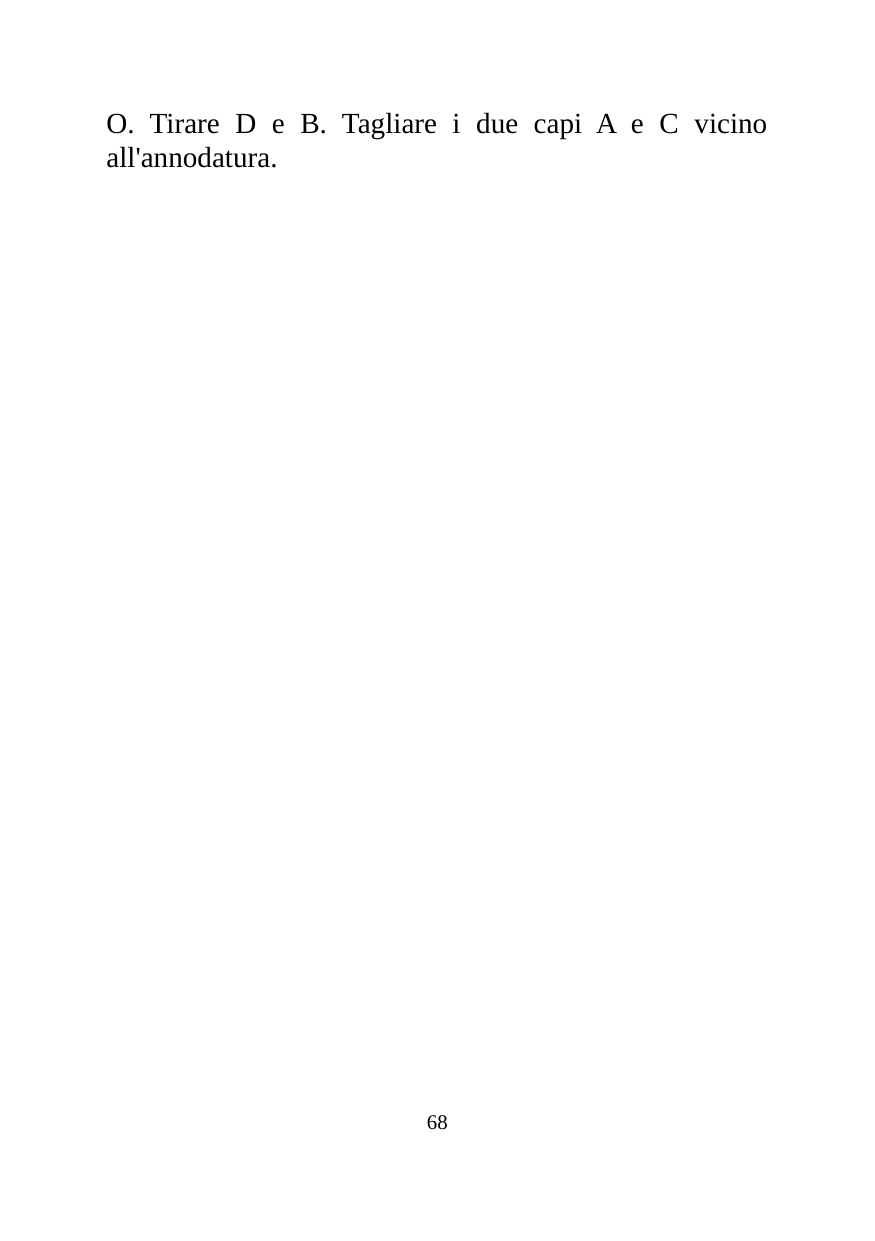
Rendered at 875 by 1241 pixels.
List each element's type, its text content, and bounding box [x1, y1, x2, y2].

text O. Tirare D e B. Tagliare i due capi A e C vicino all'annodatura. [106, 106, 768, 173]
